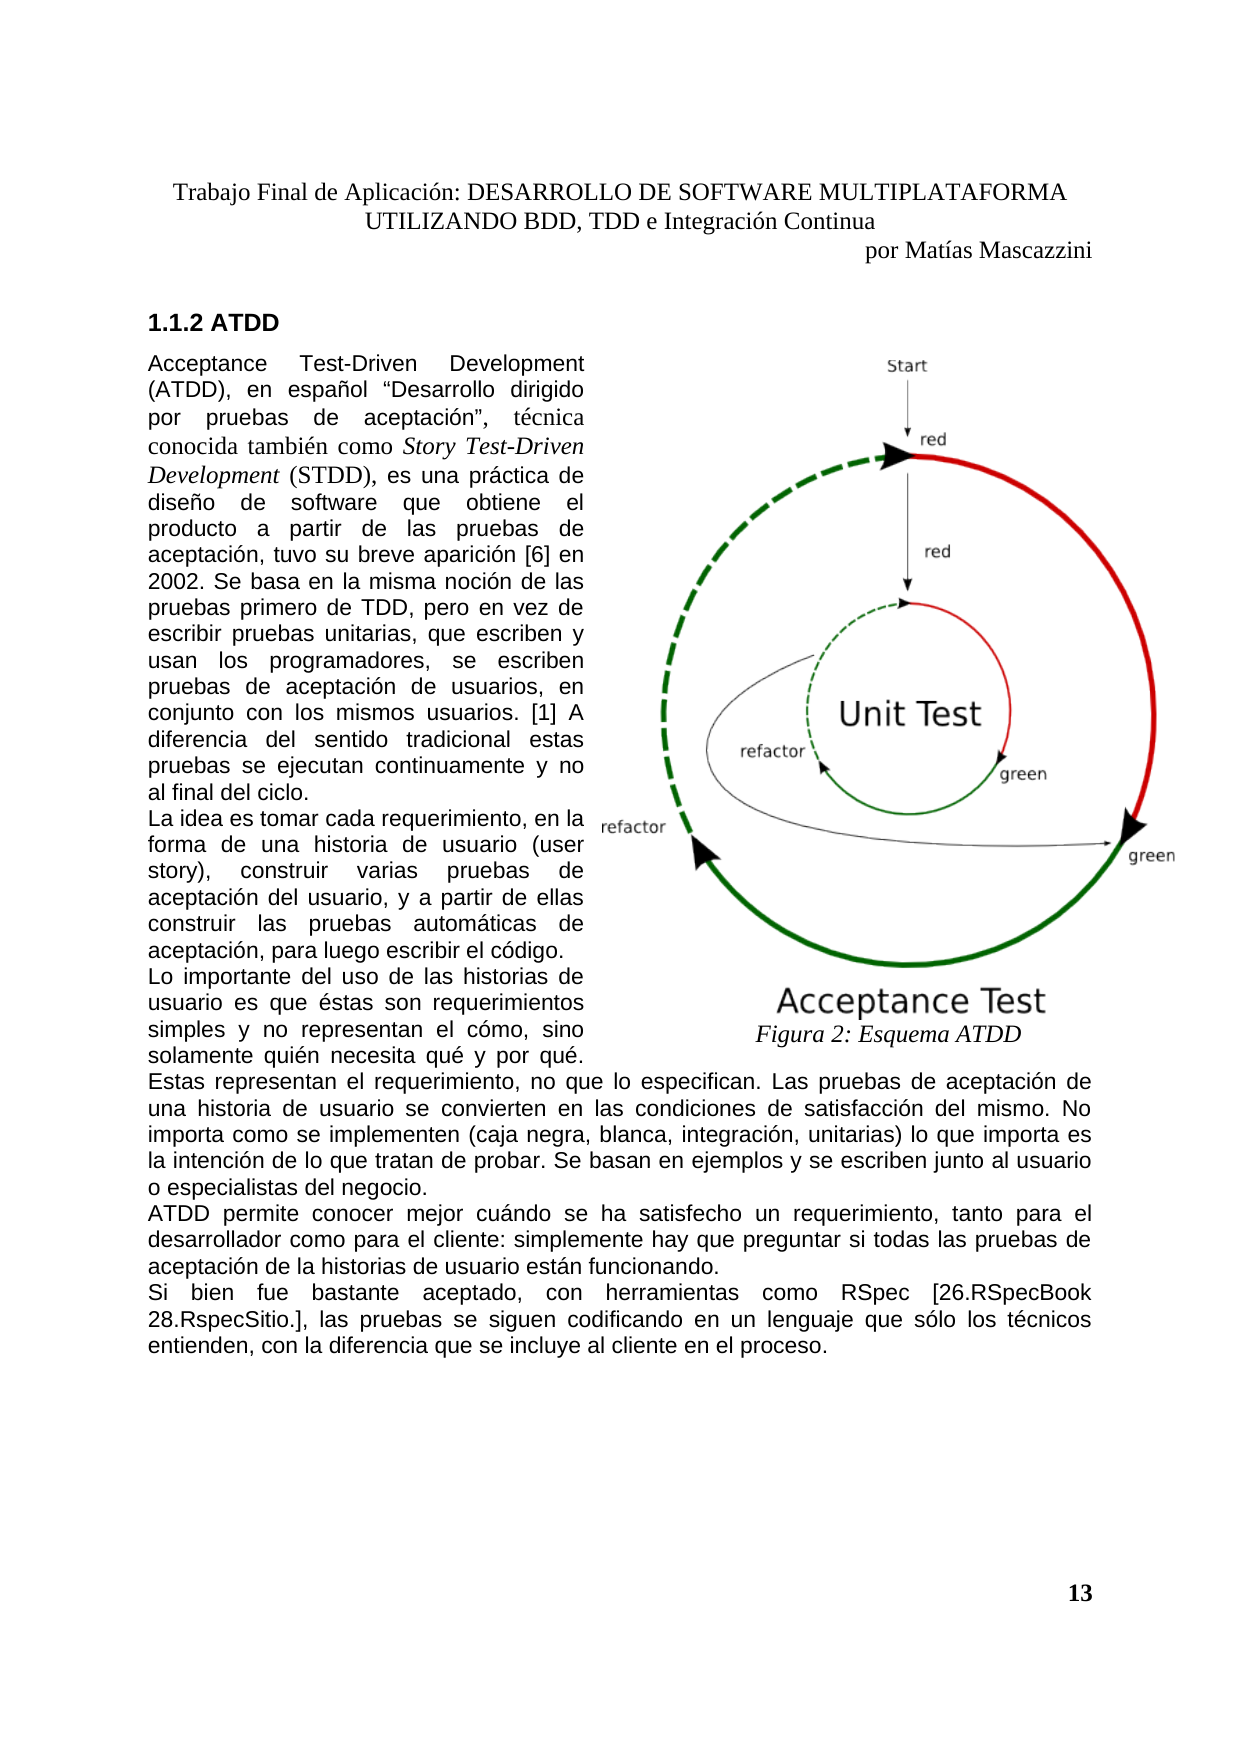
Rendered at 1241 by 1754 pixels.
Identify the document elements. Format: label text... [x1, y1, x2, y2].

text Acceptance Test-Driven Development (ATDD), en español “Desarrollo dirigido por pruebas de aceptación”, técnica conocida también como Story Test-Driven Development (STDD), es una práctica de diseño de software que obtiene el producto a partir de las pruebas de aceptación, tuvo su breve aparición [6] en 2002. Se basa en la misma noción de las pruebas primero de TDD, pero en vez de escribir pruebas unitarias, que escriben y usan los programadores, se escriben pruebas de aceptación de usuarios, en conjunto con los mismos usuarios. [1] A diferencia del sentido tradicional estas pruebas se ejecutan continuamente y no al final del ciclo. [148, 347, 1174, 805]
picture [602, 360, 1175, 1020]
text La idea es tomar cada requerimiento, en la forma de una historia de usuario (user story), construir varias pruebas de aceptación del usuario, y a partir de ellas construir las pruebas automáticas de aceptación, para luego escribir el código. [148, 805, 602, 963]
subtitle 1.1.2 ATDD [148, 308, 1093, 337]
text ATDD permite conocer mejor cuándo se ha satisfecho un requerimiento, tanto para el desarrollador como para el cliente: simplemente hay que preguntar si todas las pruebas de aceptación de la historias de usuario están funcionando. [148, 1200, 1093, 1279]
text Figura 2: Esquema ATDD [602, 1020, 1174, 1048]
text Si bien fue bastante aceptado, con herramientas como RSpec [26.RSpecBook 28.RspecSitio.], las pruebas se siguen codificando en un lenguaje que sólo los técnicos entienden, con la diferencia que se incluye al cliente en el proceso. [148, 1279, 1093, 1358]
text Lo importante del uso de las historias de usuario es que éstas son requerimientos simples y no representan el cómo, sino solamente quién necesita qué y por qué. Estas representan el requerimiento, no que lo especifican. Las pruebas de aceptación de una historia de usuario se convierten en las condiciones de satisfacción del mismo. No importa como se implementen (caja negra, blanca, integración, unitarias) lo que importa es la intención de lo que tratan de probar. Se basan en ejemplos y se escriben junto al usuario o especialistas del negocio. [148, 963, 1093, 1200]
